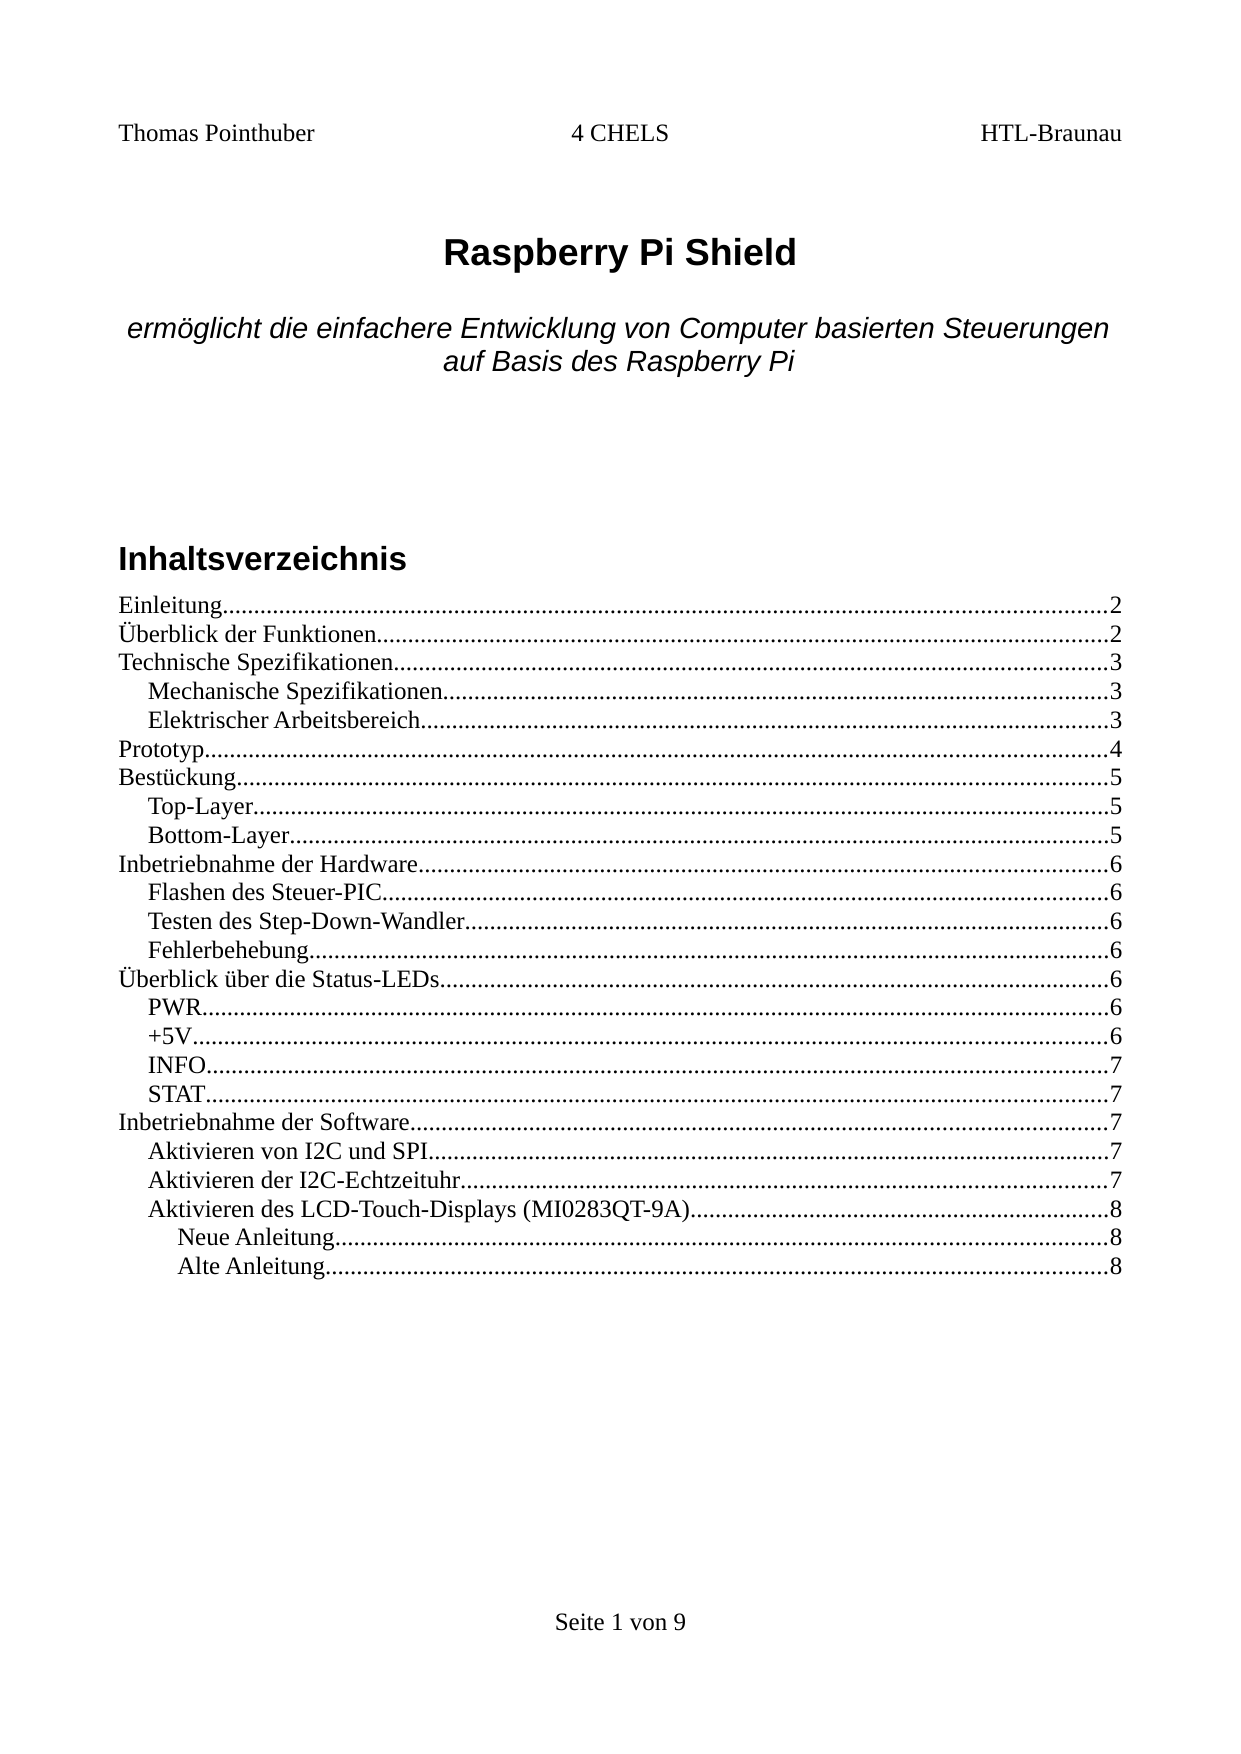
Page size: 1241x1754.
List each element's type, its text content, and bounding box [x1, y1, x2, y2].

text Aktivieren von I2C und SPI 7 [148, 1136, 1122, 1165]
text Alte Anleitung 8 [177, 1251, 1122, 1280]
text Aktivieren des LCD-Touch-Displays (MI0283QT-9A) 8 [148, 1194, 1122, 1222]
title Raspberry Pi Shield [118, 230, 1122, 273]
text Überblick über die Status-LEDs 6 [118, 964, 1122, 992]
text Testen des Step-Down-Wandler 6 [148, 906, 1122, 935]
text Flashen des Steuer-PIC 6 [148, 877, 1122, 906]
text STAT 7 [148, 1079, 1122, 1107]
text +5V 6 [148, 1021, 1122, 1050]
subtitle ermöglicht die einfachere Entwicklung von Computer basierten Steuerungen auf Basis des Raspberry Pi [118, 311, 1122, 378]
text Einleitung 2 [118, 590, 1122, 619]
text Technische Spezifikationen 3 [118, 647, 1122, 676]
text Inbetriebnahme der Hardware 6 [118, 849, 1122, 877]
text Neue Anleitung 8 [177, 1222, 1122, 1251]
text Prototyp 4 [118, 734, 1122, 762]
text Inbetriebnahme der Software 7 [118, 1107, 1122, 1136]
text Überblick der Funktionen 2 [118, 619, 1122, 647]
subtitle Inhaltsverzeichnis [118, 539, 1122, 577]
text Bottom-Layer 5 [148, 820, 1122, 849]
text Top-Layer 5 [148, 791, 1122, 820]
text Fehlerbehebung 6 [148, 935, 1122, 964]
text Bestückung 5 [118, 762, 1122, 791]
text Elektrischer Arbeitsbereich 3 [148, 705, 1122, 734]
text Mechanische Spezifikationen 3 [148, 676, 1122, 705]
text Aktivieren der I2C-Echtzeituhr 7 [148, 1165, 1122, 1194]
text PWR 6 [148, 992, 1122, 1021]
text INFO 7 [148, 1050, 1122, 1079]
